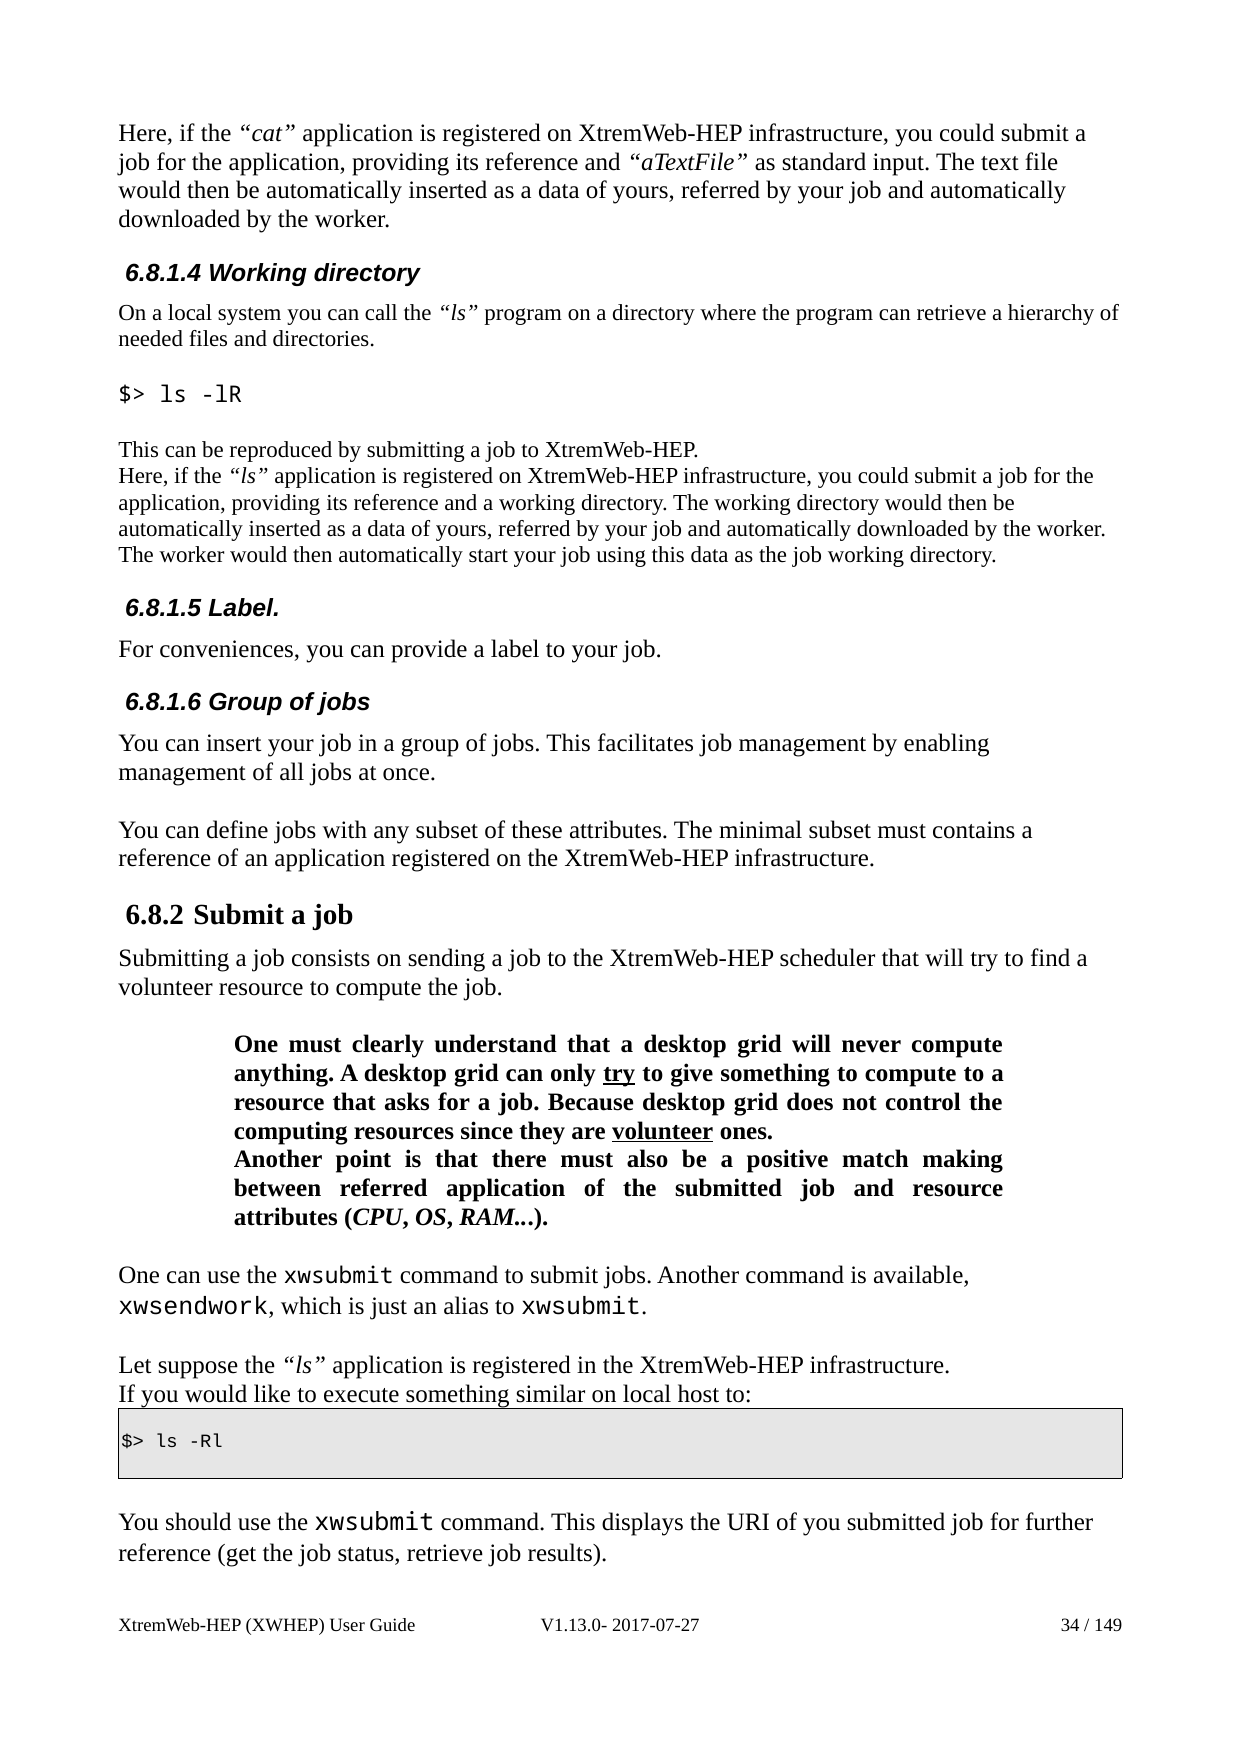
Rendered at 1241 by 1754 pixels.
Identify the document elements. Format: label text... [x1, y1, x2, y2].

text Let suppose the “ls” application is registered in the XtremWeb-HEP infrastructure. [118, 1350, 1122, 1379]
text On a local system you can call the “ls” program on a directory where the program can retrieve a hierarchy of needed files and directories. $> ls -lR This can be reproduced by submitting a job to XtremWeb-HEP. Here, if the “ls” application is registered on XtremWeb-HEP infrastructure, you could submit a job for the application, providing its reference and a working directory. The working directory would then be automatically inserted as a data of yours, referred by your job and automatically downloaded by the worker. The worker would then automatically start your job using this data as the job working directory. [118, 299, 1122, 568]
text You can define jobs with any subset of these attributes. The minimal subset must contains a reference of an application registered on the XtremWeb-HEP infrastructure. [118, 815, 1122, 872]
subtitle Working directory [118, 258, 1122, 287]
text If you would like to execute something similar on local host to: [118, 1379, 1122, 1408]
subtitle Label. [118, 593, 1122, 621]
text One can use the xwsubmit command to submit jobs. Another command is available, xwsendwork, which is just an alias to xwsubmit. [118, 1259, 1122, 1322]
subtitle Submit a job [118, 897, 1122, 931]
text Another point is that there must also be a positive match making between referred application of the submitted job and resource attributes (CPU, OS, RAM...). [233, 1144, 1004, 1231]
text You should use the xwsubmit command. This displays the URI of you submitted job for further reference (get the job status, retrieve job results). [118, 1504, 1122, 1567]
subtitle Group of jobs [118, 687, 1122, 716]
text For conveniences, you can provide a label to your job. [118, 634, 1122, 662]
text Here, if the “cat” application is registered on XtremWeb-HEP infrastructure, you could submit a job for the application, providing its reference and “aTextFile” as standard input. The text file would then be automatically inserted as a data of yours, referred by your job and automatically downloaded by the worker. [118, 118, 1122, 233]
text $> ls -Rl [119, 1429, 1122, 1450]
text You can insert your job in a group of jobs. This facilitates job management by enabling management of all jobs at once. [118, 728, 1122, 786]
text Submitting a job consists on sending a job to the XtremWeb-HEP scheduler that will try to find a volunteer resource to compute the job. [118, 943, 1122, 1001]
text One must clearly understand that a desktop grid will never compute anything. A desktop grid can only try to give something to compute to a resource that asks for a job. Because desktop grid does not control the computing resources since they are volunteer ones. [233, 1029, 1004, 1144]
